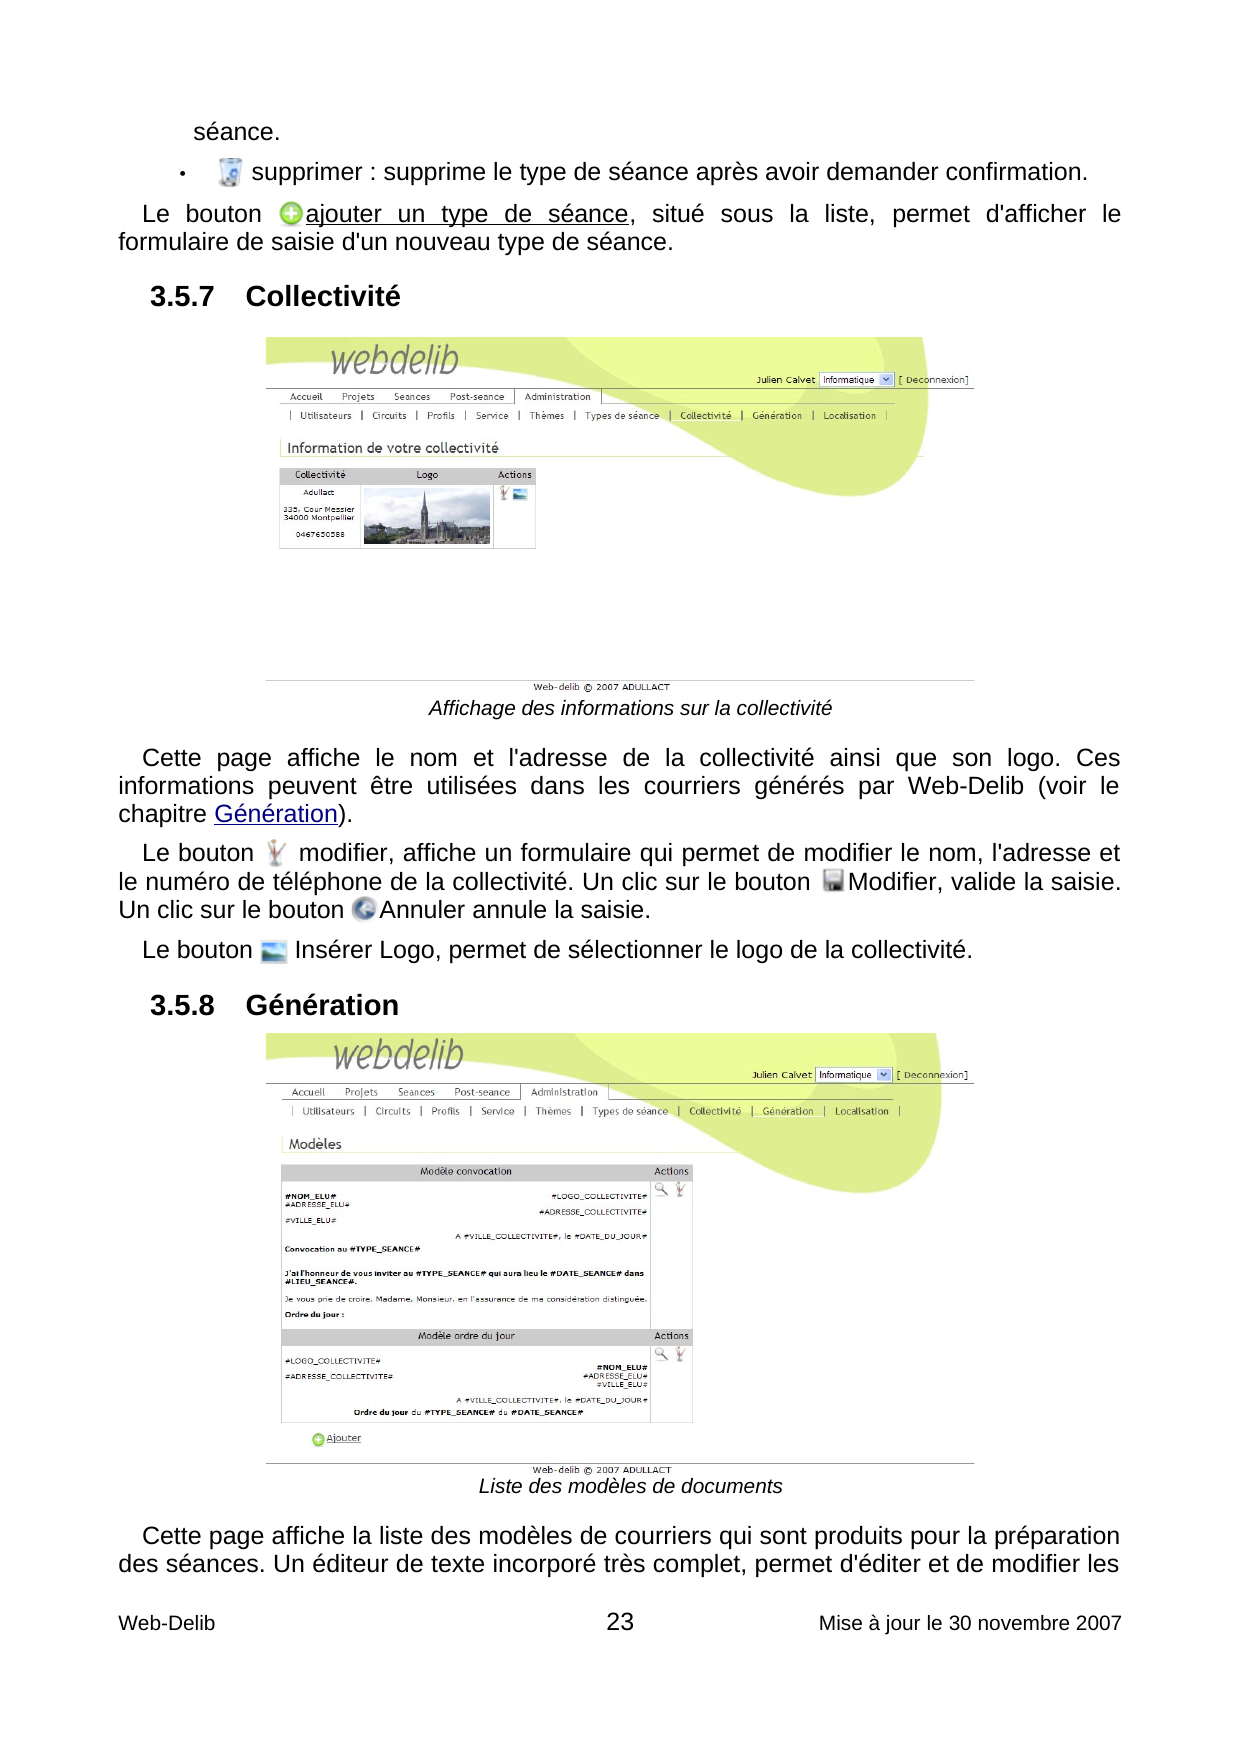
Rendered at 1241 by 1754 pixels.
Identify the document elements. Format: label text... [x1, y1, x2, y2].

list séance. [156, 118, 1122, 146]
picture [260, 936, 288, 964]
picture [351, 896, 379, 924]
text Cette page affiche le nom et l'adresse de la collectivité ainsi que son logo. Ces informations peuvent être utilisées dans les courriers générés par Web-Delib (voir le chapitre Génération). [118, 744, 1122, 827]
text Le bouton ajouter un type de séance, situé sous la liste, permet d'afficher le formulaire de saisie d'un nouveau type de séance. [118, 199, 1122, 255]
picture [277, 199, 306, 228]
text Le bouton [118, 936, 260, 964]
text Insérer Logo, permet de sélectionner le logo de la collectivité. [288, 936, 1122, 964]
subtitle Génération [118, 989, 1122, 1021]
picture [265, 337, 975, 697]
text Cette page affiche la liste des modèles de courriers qui sont produits pour la préparation des séances. Un éditeur de texte incorporé très complet, permet d'éditer et de modifier les [118, 1522, 1122, 1578]
text Le bouton modifier, affiche un formulaire qui permet de modifier le nom, l'adresse et le numéro de téléphone de la collectivité. Un clic sur le bouton Modifier, valide la saisie. Un clic sur le bouton Annuler annule la saisie. [118, 839, 1122, 924]
picture [262, 839, 291, 867]
picture [216, 158, 245, 187]
picture [265, 1033, 975, 1475]
text Affichage des informations sur la collectivité [118, 697, 1122, 720]
list supprimer : supprime le type de séance après avoir demander confirmation. [156, 158, 1122, 188]
text Liste des modèles de documents [118, 1475, 1122, 1498]
picture [820, 867, 848, 895]
subtitle Collectivité [118, 280, 1122, 313]
